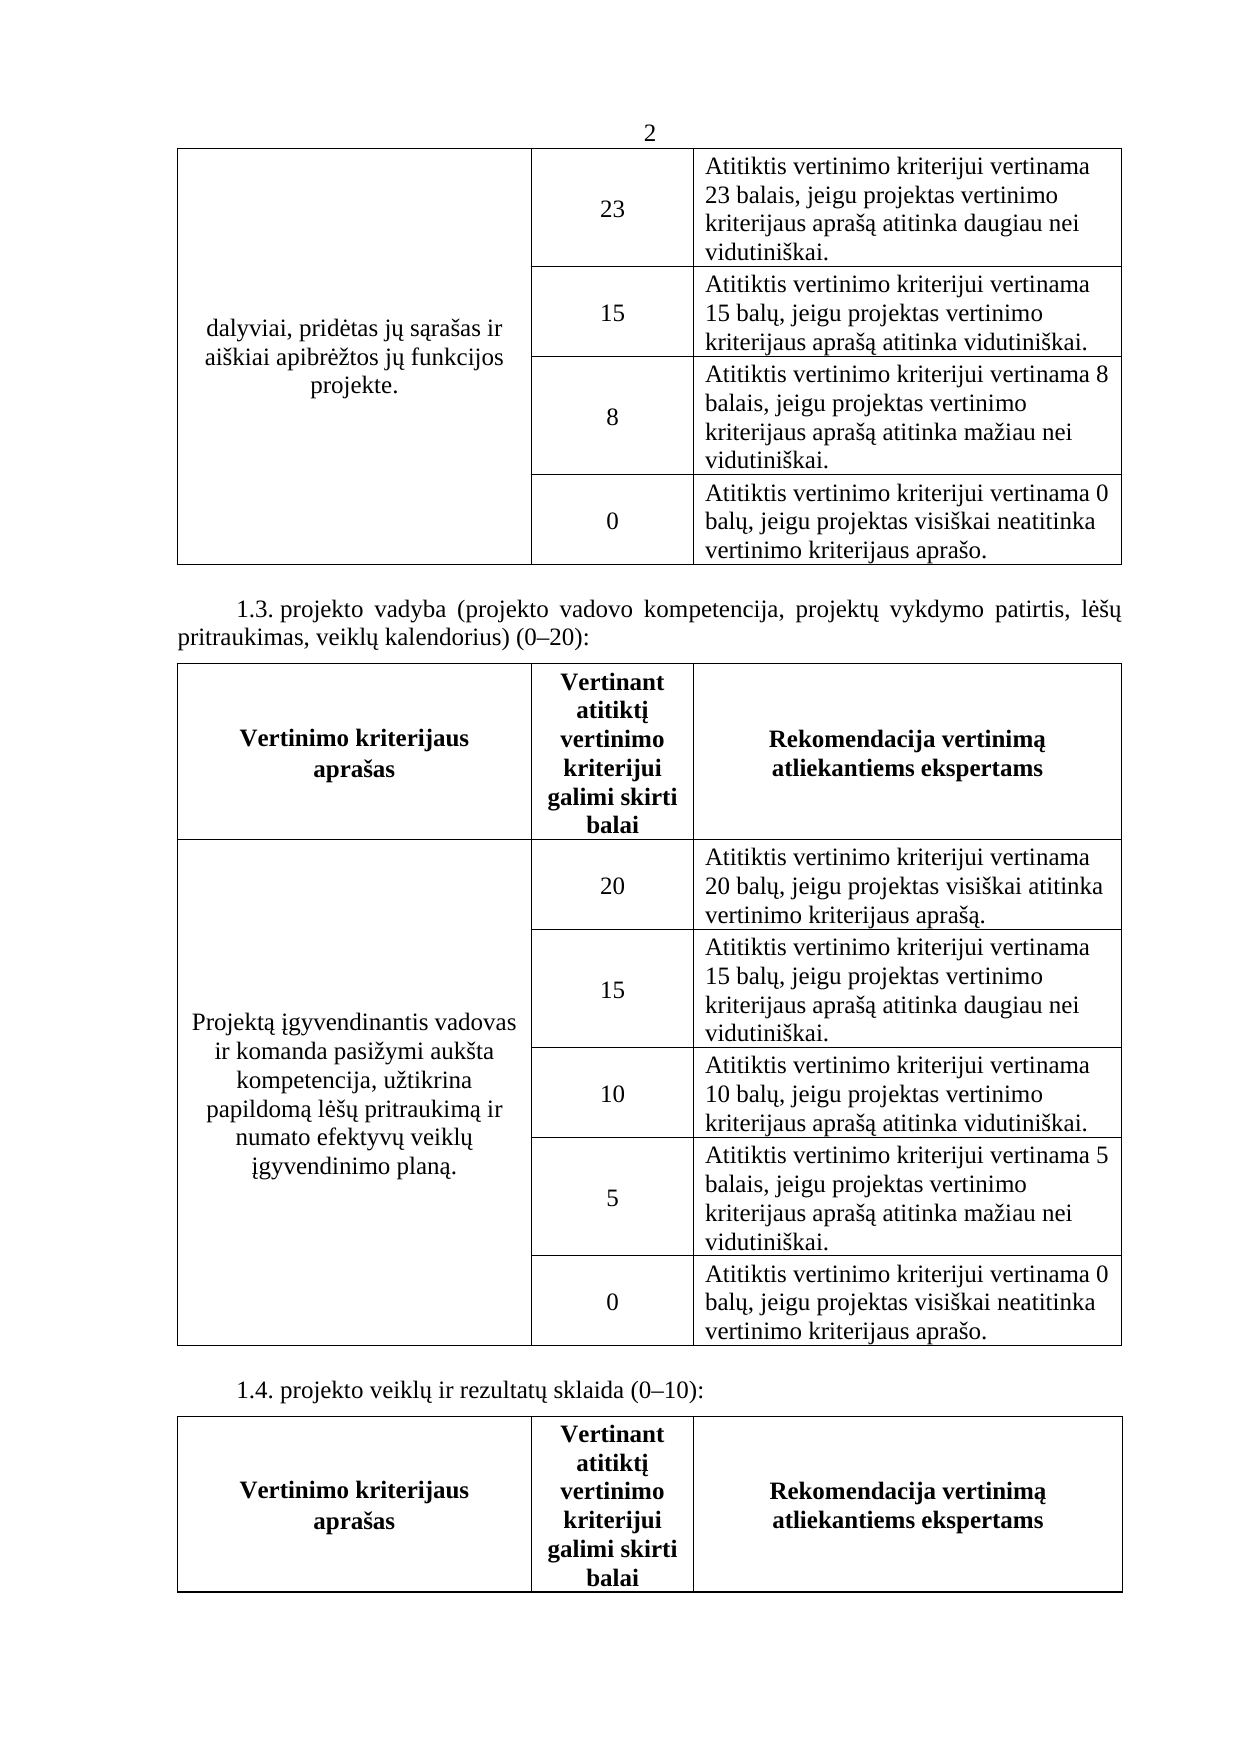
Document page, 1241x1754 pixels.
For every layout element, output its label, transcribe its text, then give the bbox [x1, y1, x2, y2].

table_cell Atitiktis vertinimo kriterijui vertinama 8 balais, jeigu projektas vertinimo kriterijaus aprašą atitinka mažiau nei vidutiniškai. [694, 357, 1121, 474]
table_cell Atitiktis vertinimo kriterijui vertinama 0 balų, jeigu projektas visiškai neatitinka vertinimo kriterijaus aprašo. [694, 1256, 1121, 1345]
table_header Vertinimo kriterijaus aprašas [178, 1417, 531, 1591]
table_header Vertinimo kriterijaus aprašas [178, 664, 531, 839]
table_cell 15 [532, 930, 693, 1047]
table_cell 0 [532, 1256, 693, 1345]
table_header Rekomendacija vertinimą atliekantiems ekspertams [694, 664, 1121, 839]
table_cell Projektą įgyvendinantis vadovas ir komanda pasižymi aukšta kompetencija, užtikrina papildomą lėšų pritraukimą ir numato efektyvų veiklų įgyvendinimo planą. [178, 840, 531, 1345]
table_cell Atitiktis vertinimo kriterijui vertinama 5 balais, jeigu projektas vertinimo kriterijaus aprašą atitinka mažiau nei vidutiniškai. [694, 1138, 1121, 1255]
table_cell Atitiktis vertinimo kriterijui vertinama 10 balų, jeigu projektas vertinimo kriterijaus aprašą atitinka vidutiniškai. [694, 1048, 1121, 1137]
table_cell 10 [532, 1048, 693, 1137]
text 1.3. projekto vadyba (projekto vadovo kompetencija, projektų vykdymo patirtis, lėšų pritraukimas, veiklų kalendorius) (0–20): [177, 594, 1122, 651]
table_cell 5 [532, 1138, 693, 1255]
text 1.4. projekto veiklų ir rezultatų sklaida (0–10): [177, 1375, 1122, 1403]
table_cell 23 [532, 149, 693, 266]
table_header Vertinant atitiktį vertinimo kriterijui galimi skirti balai [532, 1417, 693, 1591]
table_cell Atitiktis vertinimo kriterijui vertinama 23 balais, jeigu projektas vertinimo kriterijaus aprašą atitinka daugiau nei vidutiniškai. [694, 149, 1121, 266]
table_cell dalyviai, pridėtas jų sąrašas ir aiškiai apibrėžtos jų funkcijos projekte. [178, 149, 531, 564]
table_header Vertinant atitiktį vertinimo kriterijui galimi skirti balai [532, 664, 693, 839]
table_cell Atitiktis vertinimo kriterijui vertinama 15 balų, jeigu projektas vertinimo kriterijaus aprašą atitinka daugiau nei vidutiniškai. [694, 930, 1121, 1047]
table_cell Atitiktis vertinimo kriterijui vertinama 15 balų, jeigu projektas vertinimo kriterijaus aprašą atitinka vidutiniškai. [694, 267, 1121, 356]
table_header Rekomendacija vertinimą atliekantiems ekspertams [694, 1417, 1122, 1591]
table_cell Atitiktis vertinimo kriterijui vertinama 20 balų, jeigu projektas visiškai atitinka vertinimo kriterijaus aprašą. [694, 840, 1121, 929]
table_cell 15 [532, 267, 693, 356]
table_cell Atitiktis vertinimo kriterijui vertinama 0 balų, jeigu projektas visiškai neatitinka vertinimo kriterijaus aprašo. [694, 475, 1121, 564]
table_cell 0 [532, 475, 693, 564]
table_cell 20 [532, 840, 693, 929]
table_cell 8 [532, 357, 693, 474]
